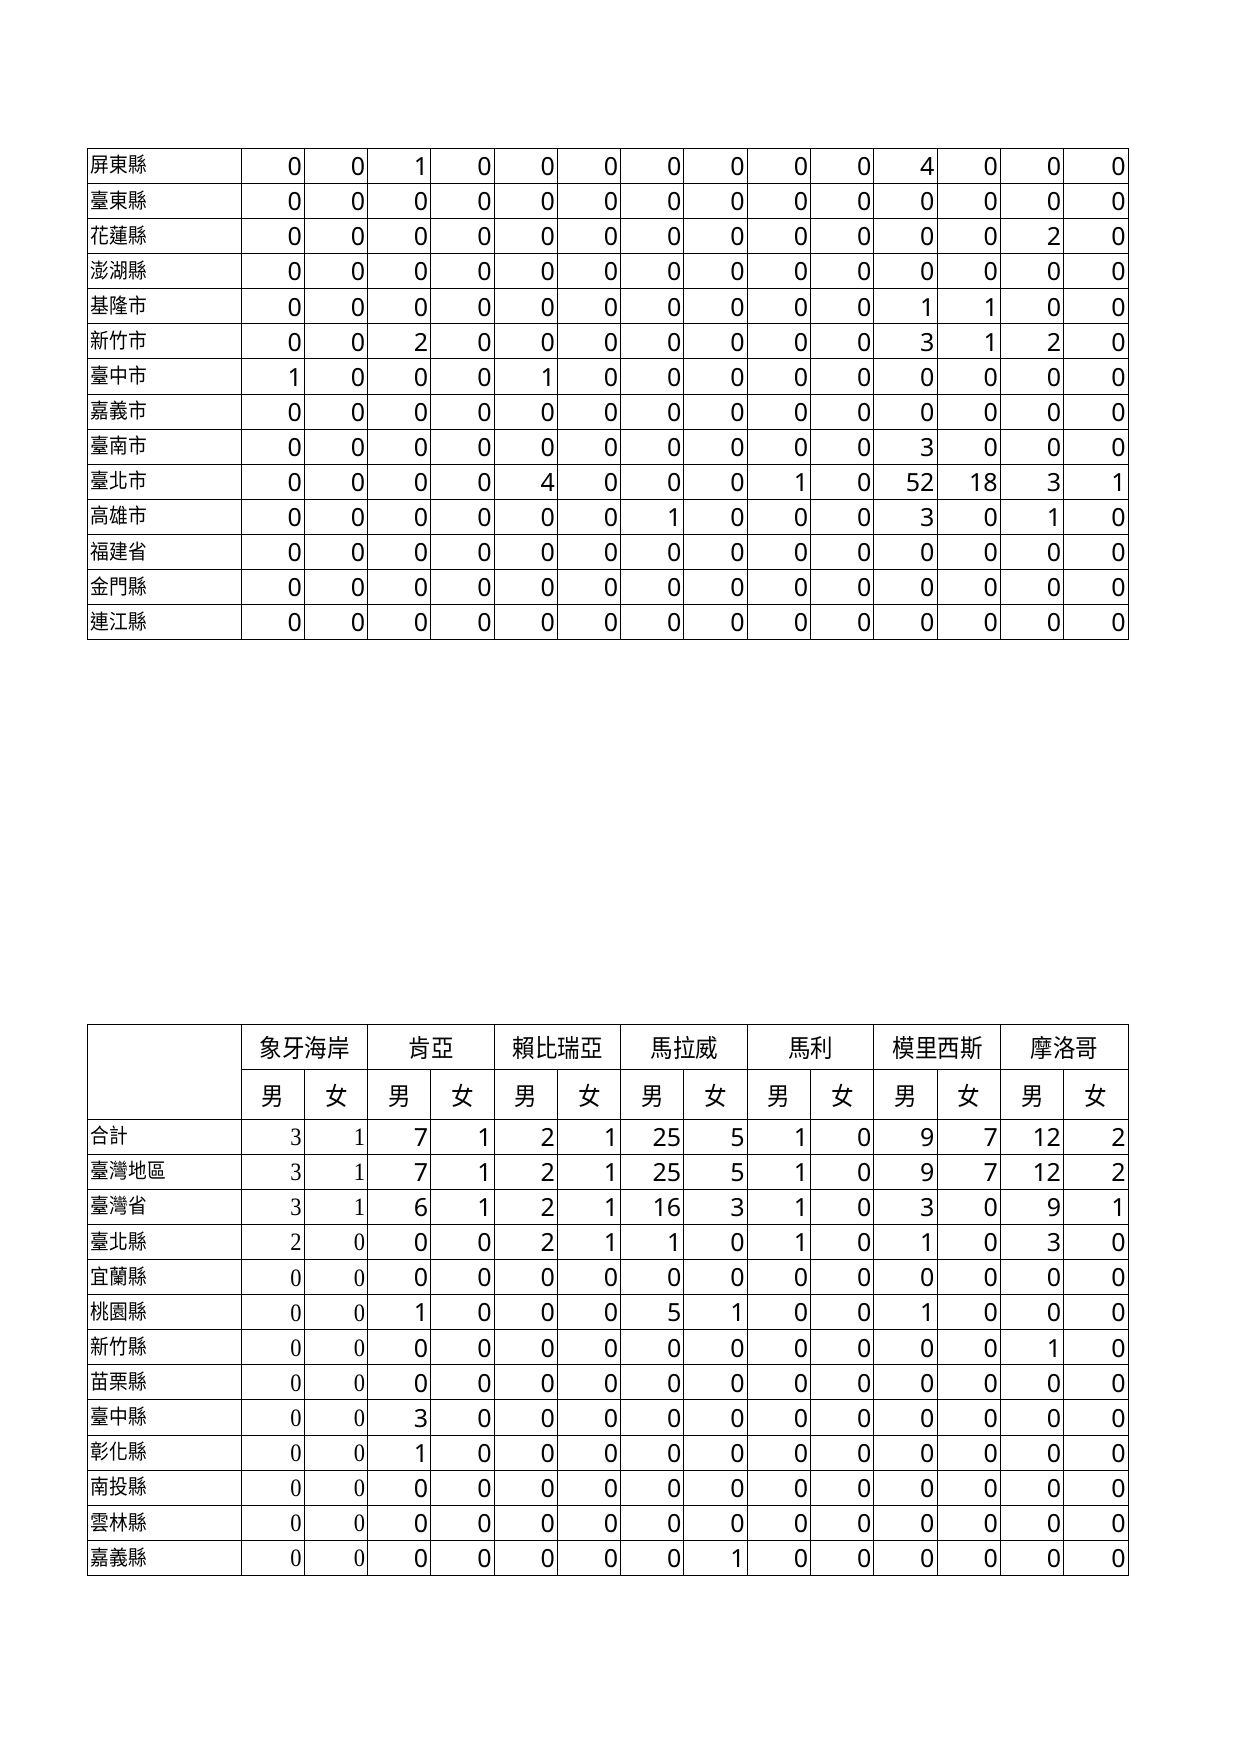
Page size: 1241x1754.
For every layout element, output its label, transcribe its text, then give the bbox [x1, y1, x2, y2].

table_cell 1 [368, 1295, 430, 1329]
table_cell 0 [305, 1330, 367, 1364]
table_cell 0 [368, 570, 430, 604]
table_cell 0 [684, 1506, 747, 1540]
table_cell 0 [1001, 1260, 1063, 1294]
table_cell 0 [621, 430, 683, 464]
table_cell 0 [368, 430, 430, 464]
table_cell 0 [242, 1436, 304, 1469]
table_cell 0 [368, 535, 430, 569]
table_cell 0 [938, 570, 1000, 604]
table_cell 0 [811, 465, 873, 499]
table_cell 0 [621, 184, 683, 218]
table_cell 0 [874, 1506, 937, 1540]
table_cell 0 [811, 219, 873, 253]
table_cell 9 [874, 1155, 937, 1189]
table_cell 7 [368, 1120, 430, 1154]
table_cell 0 [938, 1190, 1000, 1224]
table_cell 0 [305, 605, 367, 639]
table_cell 1 [305, 1155, 367, 1189]
table_cell 0 [368, 1471, 430, 1505]
table_cell 0 [811, 1190, 873, 1224]
table_cell 0 [811, 359, 873, 393]
table_cell 0 [811, 1155, 873, 1189]
table_cell 0 [684, 430, 747, 464]
table_cell 0 [495, 1295, 557, 1329]
table_cell 0 [684, 535, 747, 569]
table_cell 52 [874, 465, 937, 499]
table_cell 0 [305, 1506, 367, 1540]
table_cell 0 [684, 570, 747, 604]
table_cell 0 [938, 149, 1000, 183]
table_cell 0 [811, 254, 873, 288]
table_header 象牙海岸 [242, 1025, 367, 1068]
table_cell 0 [495, 1506, 557, 1540]
table_cell 1 [684, 1295, 747, 1329]
table_cell 女 [1064, 1070, 1128, 1118]
table_cell 0 [242, 500, 304, 534]
table_cell 0 [874, 254, 937, 288]
table_cell 0 [431, 184, 494, 218]
table_cell 3 [874, 1190, 937, 1224]
table_cell 福建省 [88, 535, 241, 569]
table_cell 1 [874, 289, 937, 323]
table_cell 0 [495, 535, 557, 569]
table_cell 1 [431, 1155, 494, 1189]
table_cell 0 [1064, 219, 1128, 253]
table_cell 0 [431, 289, 494, 323]
table_cell 臺東縣 [88, 184, 241, 218]
table_cell 0 [1001, 1365, 1063, 1399]
table_cell 1 [305, 1120, 367, 1154]
table_cell 0 [1064, 1436, 1128, 1469]
table_cell 1 [938, 324, 1000, 358]
table_cell 0 [558, 570, 620, 604]
table_cell 0 [811, 149, 873, 183]
table_cell 0 [811, 1330, 873, 1364]
table_cell 0 [874, 395, 937, 428]
table_cell 0 [1064, 1541, 1128, 1575]
table_cell 0 [811, 1400, 873, 1434]
table_cell 0 [874, 1330, 937, 1364]
table_cell 0 [431, 359, 494, 393]
table_cell 0 [684, 324, 747, 358]
table_cell 1 [368, 1436, 430, 1469]
table_cell 1 [368, 149, 430, 183]
table_cell 0 [684, 1436, 747, 1469]
table_cell 0 [684, 219, 747, 253]
table_cell 0 [1064, 1260, 1128, 1294]
table_cell 0 [242, 570, 304, 604]
table_cell 0 [558, 1541, 620, 1575]
table_cell 0 [558, 1295, 620, 1329]
table_cell 男 [368, 1070, 430, 1118]
table_cell 9 [1001, 1190, 1063, 1224]
table_cell 男 [1001, 1070, 1063, 1118]
table_cell 3 [242, 1120, 304, 1154]
table_cell 0 [431, 1260, 494, 1294]
table_cell 2 [495, 1225, 557, 1259]
table_cell 0 [621, 605, 683, 639]
table_cell 男 [242, 1070, 304, 1118]
table_cell 0 [495, 149, 557, 183]
table_cell 0 [938, 1225, 1000, 1259]
table_cell 0 [811, 289, 873, 323]
table_cell 0 [621, 359, 683, 393]
table_cell 0 [558, 395, 620, 428]
table_cell 0 [305, 359, 367, 393]
table_cell 0 [938, 605, 1000, 639]
table_cell 0 [431, 1471, 494, 1505]
table_cell 0 [495, 1330, 557, 1364]
table_cell 0 [431, 149, 494, 183]
table_cell 0 [368, 1365, 430, 1399]
table_cell 0 [242, 535, 304, 569]
table_cell 0 [938, 500, 1000, 534]
table_cell 0 [748, 1541, 810, 1575]
table_cell 0 [1064, 570, 1128, 604]
table_cell 0 [242, 324, 304, 358]
table_cell 0 [621, 1400, 683, 1434]
table_cell 澎湖縣 [88, 254, 241, 288]
table_cell 0 [431, 1365, 494, 1399]
table_cell 0 [621, 535, 683, 569]
table_cell 0 [938, 1295, 1000, 1329]
table_cell 0 [684, 149, 747, 183]
table_cell 0 [305, 1541, 367, 1575]
table_cell 0 [684, 1400, 747, 1434]
table_cell 0 [748, 395, 810, 428]
table_cell 0 [368, 1506, 430, 1540]
table_cell 0 [874, 605, 937, 639]
table_cell 0 [1064, 535, 1128, 569]
table_cell 0 [305, 219, 367, 253]
table_cell 花蓮縣 [88, 219, 241, 253]
table_cell 0 [684, 1260, 747, 1294]
table_cell 0 [1001, 605, 1063, 639]
table_cell 0 [495, 1436, 557, 1469]
table_cell 0 [621, 465, 683, 499]
table_cell 0 [748, 219, 810, 253]
table_cell 0 [495, 1471, 557, 1505]
table_cell 0 [938, 1541, 1000, 1575]
table_cell 0 [242, 184, 304, 218]
table_cell 0 [1001, 395, 1063, 428]
table_cell 0 [874, 570, 937, 604]
table_cell 0 [874, 1365, 937, 1399]
table_cell 0 [1001, 570, 1063, 604]
table_cell 18 [938, 465, 1000, 499]
table_cell 連江縣 [88, 605, 241, 639]
table_cell 0 [874, 359, 937, 393]
table_cell 嘉義市 [88, 395, 241, 428]
table_cell 1 [495, 359, 557, 393]
table_cell 0 [368, 605, 430, 639]
table_cell 0 [431, 219, 494, 253]
table_cell 0 [1001, 535, 1063, 569]
table_cell 女 [684, 1070, 747, 1118]
table_cell 金門縣 [88, 570, 241, 604]
table_cell 0 [305, 324, 367, 358]
table_cell 2 [495, 1190, 557, 1224]
table_cell 女 [811, 1070, 873, 1118]
table_cell 0 [621, 1471, 683, 1505]
table_cell 0 [305, 289, 367, 323]
table_cell 25 [621, 1120, 683, 1154]
table_cell 0 [1064, 184, 1128, 218]
table_cell 0 [748, 1365, 810, 1399]
table_cell 0 [368, 395, 430, 428]
table_cell 0 [874, 1260, 937, 1294]
table_cell 0 [431, 605, 494, 639]
table_cell 0 [242, 254, 304, 288]
table_cell 0 [748, 184, 810, 218]
table_cell 0 [748, 1506, 810, 1540]
table_cell 0 [242, 1295, 304, 1329]
table_cell 1 [558, 1120, 620, 1154]
table_cell 0 [811, 1541, 873, 1575]
table_cell 0 [495, 395, 557, 428]
table_cell 0 [874, 1471, 937, 1505]
table_cell 4 [495, 465, 557, 499]
table_cell 0 [558, 1506, 620, 1540]
table_cell 1 [558, 1155, 620, 1189]
table_cell 雲林縣 [88, 1506, 241, 1540]
table_cell 0 [748, 1295, 810, 1329]
table_cell 0 [1064, 149, 1128, 183]
table_cell 1 [684, 1541, 747, 1575]
table_cell 0 [684, 1330, 747, 1364]
table_cell 0 [1001, 149, 1063, 183]
table_cell 高雄市 [88, 500, 241, 534]
table_cell 0 [811, 1471, 873, 1505]
table_cell 0 [748, 1400, 810, 1434]
table_cell 0 [558, 500, 620, 534]
table_cell 0 [748, 430, 810, 464]
table_cell 0 [558, 289, 620, 323]
table_cell 0 [431, 324, 494, 358]
table_cell 0 [558, 465, 620, 499]
table_cell 苗栗縣 [88, 1365, 241, 1399]
table_cell 0 [558, 184, 620, 218]
table_cell 0 [1064, 1365, 1128, 1399]
table_cell 0 [938, 1365, 1000, 1399]
table_cell 6 [368, 1190, 430, 1224]
table_cell 嘉義縣 [88, 1541, 241, 1575]
table_cell 0 [748, 254, 810, 288]
table_cell 0 [305, 254, 367, 288]
table_cell 0 [938, 1400, 1000, 1434]
table_cell 2 [1064, 1155, 1128, 1189]
table_cell 0 [431, 1225, 494, 1259]
table_cell 0 [558, 254, 620, 288]
table_cell 臺中縣 [88, 1400, 241, 1434]
table_cell 0 [495, 1365, 557, 1399]
table_cell 0 [748, 605, 810, 639]
table_cell 0 [1001, 430, 1063, 464]
table_cell 0 [1064, 359, 1128, 393]
table_cell 5 [621, 1295, 683, 1329]
table_cell 0 [558, 535, 620, 569]
table_header 模里西斯 [874, 1025, 1000, 1068]
table_cell 0 [748, 1330, 810, 1364]
table_cell 0 [305, 395, 367, 428]
table_cell 0 [684, 605, 747, 639]
table_cell 0 [558, 359, 620, 393]
table_cell 0 [938, 1471, 1000, 1505]
table_cell 0 [431, 1506, 494, 1540]
table_cell 1 [1001, 500, 1063, 534]
table_cell 0 [1001, 1400, 1063, 1434]
table_cell 2 [495, 1155, 557, 1189]
table_cell 0 [1064, 605, 1128, 639]
table_cell 0 [938, 184, 1000, 218]
table_cell 0 [621, 1506, 683, 1540]
table_cell 臺灣省 [88, 1190, 241, 1224]
table_cell 0 [558, 149, 620, 183]
table_cell 1 [1064, 465, 1128, 499]
table_cell 3 [1001, 465, 1063, 499]
table_cell 0 [305, 1436, 367, 1469]
table_cell 0 [495, 500, 557, 534]
table_cell 0 [938, 254, 1000, 288]
table_cell 0 [811, 1295, 873, 1329]
table_cell 3 [242, 1190, 304, 1224]
table_cell 0 [242, 1471, 304, 1505]
table_cell 0 [811, 1120, 873, 1154]
table_cell 0 [811, 1436, 873, 1469]
table_cell 3 [874, 430, 937, 464]
table_cell 0 [495, 605, 557, 639]
table_cell 0 [558, 605, 620, 639]
table_cell 0 [748, 149, 810, 183]
table_cell 0 [1064, 1295, 1128, 1329]
table_cell 合計 [88, 1120, 241, 1154]
table_cell 0 [368, 184, 430, 218]
table_cell 1 [748, 1155, 810, 1189]
table_cell 0 [874, 1400, 937, 1434]
table_header 賴比瑞亞 [495, 1025, 620, 1068]
table_cell 0 [495, 254, 557, 288]
table_cell 0 [621, 219, 683, 253]
table_cell 16 [621, 1190, 683, 1224]
table_cell 臺北市 [88, 465, 241, 499]
table_cell 0 [811, 395, 873, 428]
table_cell 0 [811, 1225, 873, 1259]
table_cell 0 [1064, 254, 1128, 288]
table_cell 0 [938, 359, 1000, 393]
table_cell 0 [242, 149, 304, 183]
table_cell 7 [938, 1155, 1000, 1189]
table_cell 25 [621, 1155, 683, 1189]
table_cell 0 [1001, 289, 1063, 323]
table_cell 0 [242, 1506, 304, 1540]
table_cell 臺灣地區 [88, 1155, 241, 1189]
table_cell 0 [811, 184, 873, 218]
table_cell 0 [495, 1400, 557, 1434]
table_cell 0 [684, 359, 747, 393]
table_cell 男 [748, 1070, 810, 1118]
table_cell 基隆市 [88, 289, 241, 323]
table_cell 0 [242, 430, 304, 464]
table_cell 彰化縣 [88, 1436, 241, 1469]
table_cell 女 [558, 1070, 620, 1118]
table_cell 0 [558, 1471, 620, 1505]
table_cell 2 [495, 1120, 557, 1154]
table_cell 0 [1001, 1541, 1063, 1575]
table_cell 0 [368, 465, 430, 499]
table_cell 0 [558, 219, 620, 253]
table_cell 0 [874, 535, 937, 569]
table_cell 0 [242, 1260, 304, 1294]
table_cell 0 [748, 500, 810, 534]
table_cell 0 [811, 1365, 873, 1399]
table_cell 0 [368, 254, 430, 288]
table_cell 0 [621, 570, 683, 604]
table_cell 1 [874, 1295, 937, 1329]
table_cell 0 [1064, 324, 1128, 358]
table_cell 新竹市 [88, 324, 241, 358]
table_cell 0 [1064, 1330, 1128, 1364]
table_header 馬拉威 [621, 1025, 747, 1068]
table_cell 0 [1064, 1400, 1128, 1434]
table_cell 0 [368, 1330, 430, 1364]
table_cell 0 [621, 254, 683, 288]
table_cell 0 [621, 1436, 683, 1469]
table_cell 3 [1001, 1225, 1063, 1259]
table_cell 0 [938, 395, 1000, 428]
table_cell 3 [684, 1190, 747, 1224]
table_cell 1 [938, 289, 1000, 323]
table_cell 0 [305, 535, 367, 569]
table_cell 0 [1064, 430, 1128, 464]
table_cell 0 [431, 1295, 494, 1329]
table_cell 屏東縣 [88, 149, 241, 183]
table_cell 0 [305, 1365, 367, 1399]
table_cell 0 [368, 1541, 430, 1575]
table_cell 0 [431, 500, 494, 534]
table_cell 男 [874, 1070, 937, 1118]
table_cell 0 [811, 430, 873, 464]
table_cell 3 [242, 1155, 304, 1189]
table_cell 0 [1001, 254, 1063, 288]
table_cell 0 [1064, 1506, 1128, 1540]
table_cell 0 [242, 1400, 304, 1434]
table_cell 0 [684, 1365, 747, 1399]
table_cell 0 [748, 535, 810, 569]
table_cell 0 [684, 500, 747, 534]
table_cell 0 [811, 1506, 873, 1540]
table_cell 0 [242, 1365, 304, 1399]
table_cell 0 [621, 324, 683, 358]
table_cell 0 [305, 1295, 367, 1329]
table_cell 0 [621, 1365, 683, 1399]
table_cell 1 [305, 1190, 367, 1224]
table_cell 2 [1001, 324, 1063, 358]
table_cell 0 [242, 395, 304, 428]
table_cell 0 [305, 570, 367, 604]
table_cell 0 [748, 359, 810, 393]
table_cell 0 [1001, 359, 1063, 393]
table_cell 0 [242, 1541, 304, 1575]
table_cell 7 [938, 1120, 1000, 1154]
table_cell 7 [368, 1155, 430, 1189]
table_cell 0 [811, 605, 873, 639]
table_cell 桃園縣 [88, 1295, 241, 1329]
table_cell 1 [558, 1190, 620, 1224]
table_cell 0 [495, 430, 557, 464]
table_cell 3 [368, 1400, 430, 1434]
table_cell 3 [874, 500, 937, 534]
table_cell 0 [1064, 1471, 1128, 1505]
table_cell 0 [684, 395, 747, 428]
table_cell 0 [305, 1471, 367, 1505]
table_cell 0 [748, 570, 810, 604]
table_cell 0 [874, 219, 937, 253]
table_cell 0 [621, 1541, 683, 1575]
table_cell 0 [938, 1260, 1000, 1294]
table_cell 3 [874, 324, 937, 358]
table_cell 0 [684, 465, 747, 499]
table_cell 0 [684, 1471, 747, 1505]
table_cell 4 [874, 149, 937, 183]
table_cell 0 [938, 1506, 1000, 1540]
table_cell 1 [748, 1190, 810, 1224]
table_cell 1 [242, 359, 304, 393]
table_cell 0 [811, 1260, 873, 1294]
table_cell 0 [368, 219, 430, 253]
table_cell 0 [305, 1225, 367, 1259]
table_cell 臺南市 [88, 430, 241, 464]
table_cell 0 [368, 359, 430, 393]
table_cell 0 [938, 430, 1000, 464]
table_cell 0 [242, 289, 304, 323]
table_cell 0 [938, 535, 1000, 569]
table_cell 宜蘭縣 [88, 1260, 241, 1294]
table_cell 2 [1001, 219, 1063, 253]
table_cell 2 [242, 1225, 304, 1259]
table_cell 0 [305, 500, 367, 534]
table_cell 0 [431, 254, 494, 288]
table_cell 0 [305, 430, 367, 464]
table_cell 1 [621, 500, 683, 534]
table_cell 2 [368, 324, 430, 358]
table_cell 1 [748, 1120, 810, 1154]
table_cell 女 [431, 1070, 494, 1118]
table_cell 12 [1001, 1155, 1063, 1189]
table_cell 0 [305, 1260, 367, 1294]
table_cell 1 [1001, 1330, 1063, 1364]
table_cell 0 [495, 1541, 557, 1575]
table_cell 0 [1001, 1295, 1063, 1329]
table_cell 9 [874, 1120, 937, 1154]
table_cell 0 [938, 1330, 1000, 1364]
table_cell 臺北縣 [88, 1225, 241, 1259]
table_cell 0 [1001, 184, 1063, 218]
table_cell 0 [811, 500, 873, 534]
table_cell 0 [748, 1260, 810, 1294]
table_cell 臺中市 [88, 359, 241, 393]
table_cell 新竹縣 [88, 1330, 241, 1364]
table_cell 12 [1001, 1120, 1063, 1154]
table_cell 0 [621, 149, 683, 183]
table_cell 0 [558, 1436, 620, 1469]
table_cell 0 [368, 500, 430, 534]
table_cell 0 [621, 1260, 683, 1294]
table_cell 5 [684, 1120, 747, 1154]
table_cell 0 [242, 1330, 304, 1364]
table_cell 0 [811, 535, 873, 569]
table_cell 0 [495, 570, 557, 604]
table_cell 0 [558, 430, 620, 464]
table_cell 0 [368, 289, 430, 323]
table_cell 0 [431, 1330, 494, 1364]
table_cell 5 [684, 1155, 747, 1189]
table_cell 0 [305, 1400, 367, 1434]
table_cell 2 [1064, 1120, 1128, 1154]
table_cell 男 [621, 1070, 683, 1118]
table_cell 0 [305, 184, 367, 218]
table_cell 0 [431, 570, 494, 604]
table_cell 0 [748, 289, 810, 323]
table_cell 男 [495, 1070, 557, 1118]
table_cell 0 [1064, 289, 1128, 323]
table_cell 0 [874, 184, 937, 218]
table_cell 0 [431, 395, 494, 428]
table_cell 南投縣 [88, 1471, 241, 1505]
table_cell 0 [242, 219, 304, 253]
table_cell 0 [495, 219, 557, 253]
table_cell 0 [1001, 1436, 1063, 1469]
table_cell 0 [558, 1330, 620, 1364]
table_cell 0 [431, 1541, 494, 1575]
table_cell 0 [242, 465, 304, 499]
table_cell 0 [684, 254, 747, 288]
table_cell 0 [938, 219, 1000, 253]
table_cell 0 [684, 289, 747, 323]
table_cell 0 [684, 184, 747, 218]
table_cell 0 [495, 184, 557, 218]
table_cell 0 [1064, 395, 1128, 428]
table_cell 0 [368, 1260, 430, 1294]
table_cell 1 [748, 1225, 810, 1259]
table_header 摩洛哥 [1001, 1025, 1128, 1068]
table_cell 0 [1064, 1225, 1128, 1259]
table_cell 0 [1001, 1471, 1063, 1505]
table_cell 0 [1064, 500, 1128, 534]
table_cell 0 [431, 465, 494, 499]
table_cell 0 [621, 1330, 683, 1364]
table_cell 女 [938, 1070, 1000, 1118]
table_cell 0 [558, 1400, 620, 1434]
table_header [88, 1025, 241, 1118]
table_cell 0 [305, 149, 367, 183]
table_cell 0 [368, 1225, 430, 1259]
table_cell 0 [748, 1471, 810, 1505]
table_cell 0 [748, 1436, 810, 1469]
table_cell 0 [874, 1541, 937, 1575]
table_cell 0 [242, 605, 304, 639]
table_cell 0 [495, 289, 557, 323]
table_cell 1 [874, 1225, 937, 1259]
table_cell 0 [431, 535, 494, 569]
table_cell 1 [431, 1120, 494, 1154]
table_cell 0 [938, 1436, 1000, 1469]
table_cell 0 [811, 570, 873, 604]
table_cell 0 [431, 430, 494, 464]
table_cell 女 [305, 1070, 367, 1118]
table_cell 0 [495, 324, 557, 358]
table_cell 0 [305, 465, 367, 499]
table_cell 0 [1001, 1506, 1063, 1540]
table_cell 0 [748, 324, 810, 358]
table_cell 0 [558, 1260, 620, 1294]
table_header 馬利 [748, 1025, 873, 1068]
table_cell 0 [684, 1225, 747, 1259]
table_cell 0 [558, 1365, 620, 1399]
table_cell 1 [748, 465, 810, 499]
table_cell 0 [495, 1260, 557, 1294]
table_cell 1 [1064, 1190, 1128, 1224]
table_cell 0 [558, 324, 620, 358]
table_cell 0 [431, 1436, 494, 1469]
table_cell 0 [874, 1436, 937, 1469]
table_cell 1 [431, 1190, 494, 1224]
table_cell 0 [431, 1400, 494, 1434]
table_header 肯亞 [368, 1025, 494, 1068]
table_cell 1 [621, 1225, 683, 1259]
table_cell 0 [811, 324, 873, 358]
table_cell 0 [621, 289, 683, 323]
table_cell 0 [621, 395, 683, 428]
table_cell 1 [558, 1225, 620, 1259]
